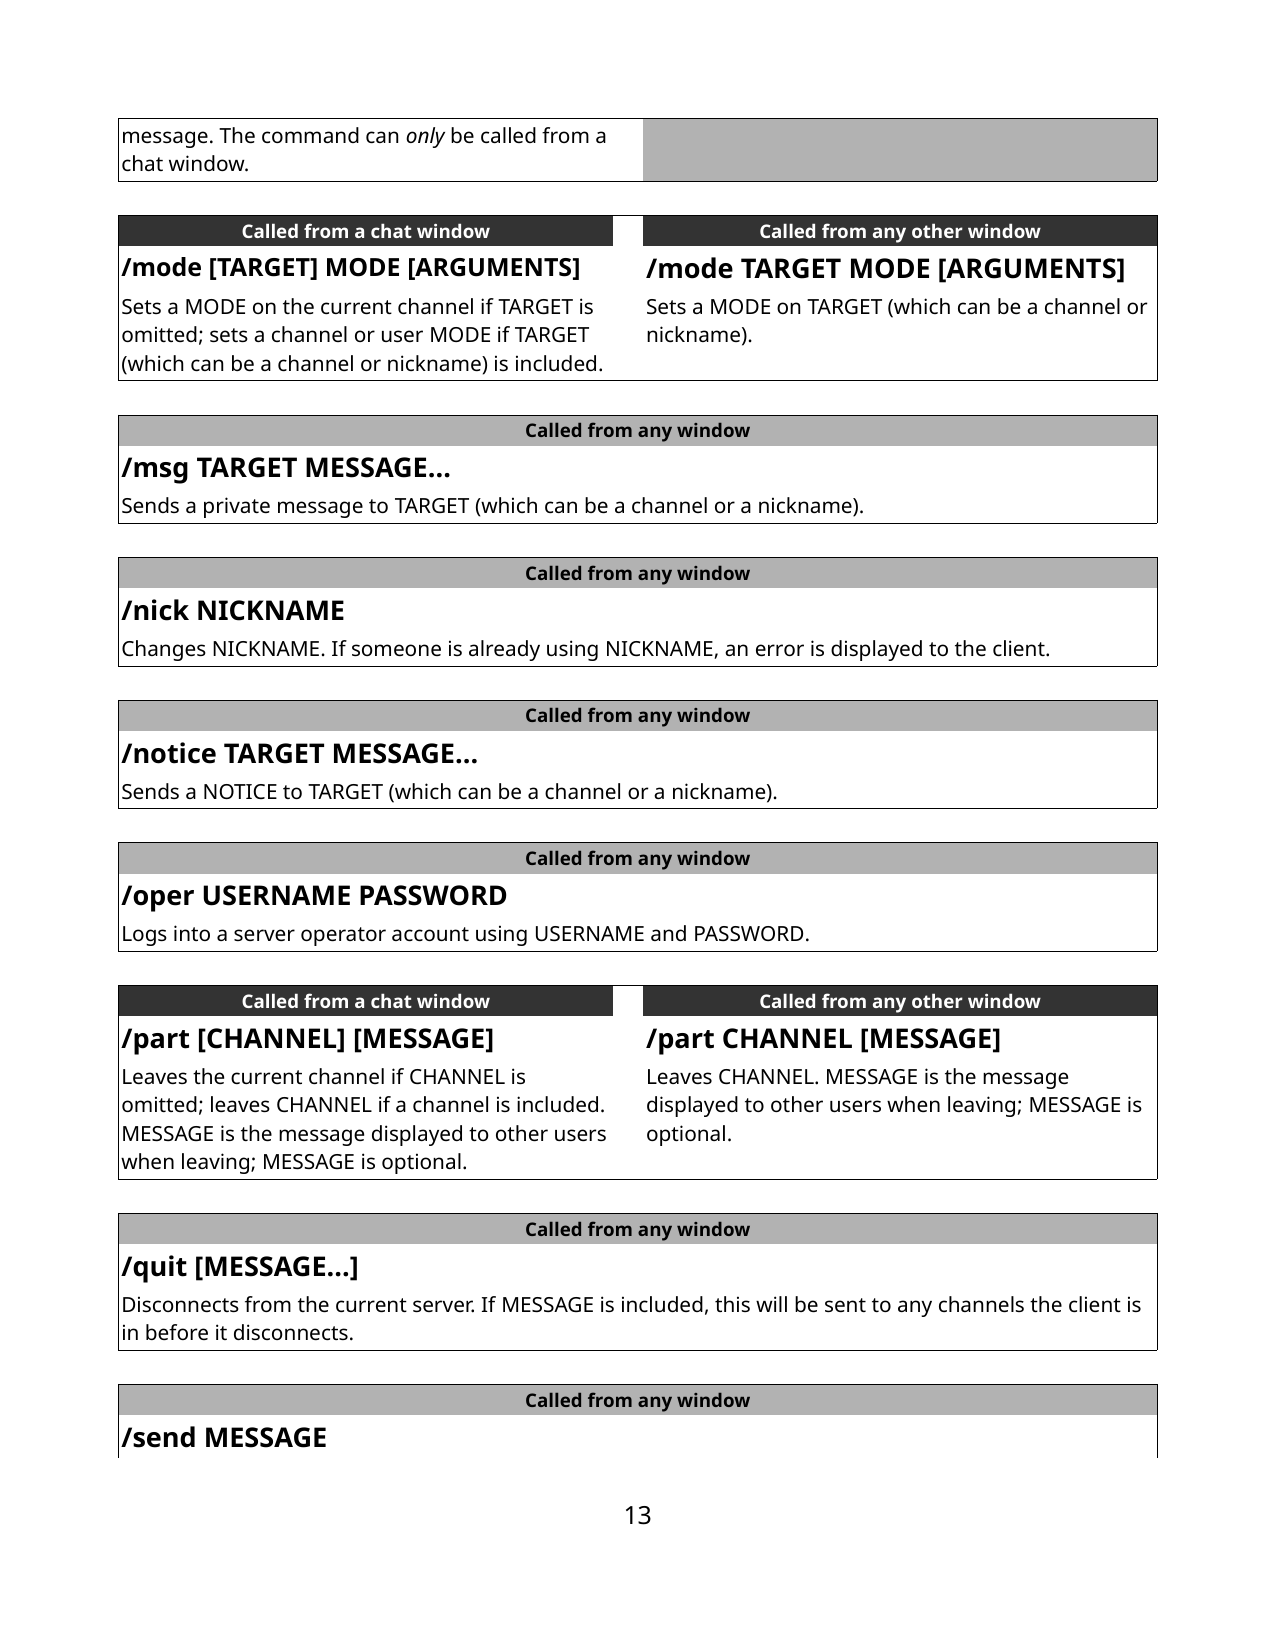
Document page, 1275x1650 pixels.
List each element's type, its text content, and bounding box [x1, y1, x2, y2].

table_header [613, 986, 643, 1016]
table_header Called from a chat window [119, 986, 613, 1016]
table_cell [613, 1059, 643, 1179]
table_header Called from any window [119, 1214, 1157, 1244]
table_header [613, 216, 643, 246]
table_header Called from any window [119, 416, 1157, 446]
table_header Called from any window [119, 1385, 1157, 1415]
table_cell [643, 119, 1157, 181]
table_cell /mode TARGET MODE [ARGUMENTS] [643, 246, 1157, 289]
table_cell Leaves the current channel if CHANNEL is omitted; leaves CHANNEL if a channel is included. MESSAGE is the message displayed to other users when leaving; MESSAGE is optional. [119, 1059, 613, 1179]
table_cell Sets a MODE on TARGET (which can be a channel or nickname). [643, 289, 1157, 380]
table_cell Changes NICKNAME. If someone is already using NICKNAME, an error is displayed to the client. [119, 631, 1157, 666]
table_cell /quit [MESSAGE...] [119, 1244, 1157, 1287]
table_cell message. The command can only be called from a chat window. [119, 119, 613, 181]
table_cell /msg TARGET MESSAGE... [119, 446, 1157, 489]
table_header Called from any window [119, 558, 1157, 588]
table_cell [613, 246, 643, 289]
table_cell Disconnects from the current server. If MESSAGE is included, this will be sent to any channels the client is in before it disconnects. [119, 1287, 1157, 1350]
table_header Called from any other window [643, 216, 1157, 246]
table_cell Sets a MODE on the current channel if TARGET is omitted; sets a channel or user MODE if TARGET (which can be a channel or nickname) is included. [119, 289, 613, 380]
table_cell Logs into a server operator account using USERNAME and PASSWORD. [119, 916, 1157, 951]
table_cell /nick NICKNAME [119, 589, 1157, 631]
table_cell /send MESSAGE [119, 1415, 1157, 1458]
table_cell Sends a NOTICE to TARGET (which can be a channel or a nickname). [119, 774, 1157, 808]
table_cell [613, 119, 643, 181]
table_cell /part CHANNEL [MESSAGE] [643, 1016, 1157, 1059]
table_cell /part [CHANNEL] [MESSAGE] [119, 1016, 613, 1059]
table_cell /notice TARGET MESSAGE... [119, 731, 1157, 774]
table_cell /mode [TARGET] MODE [ARGUMENTS] [119, 246, 613, 289]
table_cell Sends a private message to TARGET (which can be a channel or a nickname). [119, 489, 1157, 523]
table_header Called from any window [119, 701, 1157, 731]
table_cell [613, 1016, 643, 1059]
table_cell Leaves CHANNEL. MESSAGE is the message displayed to other users when leaving; MESSAGE is optional. [643, 1059, 1157, 1179]
table_cell [613, 289, 643, 380]
table_header Called from any window [119, 843, 1157, 874]
table_cell /oper USERNAME PASSWORD [119, 874, 1157, 916]
table_header Called from any other window [643, 986, 1157, 1016]
table_header Called from a chat window [119, 216, 613, 246]
